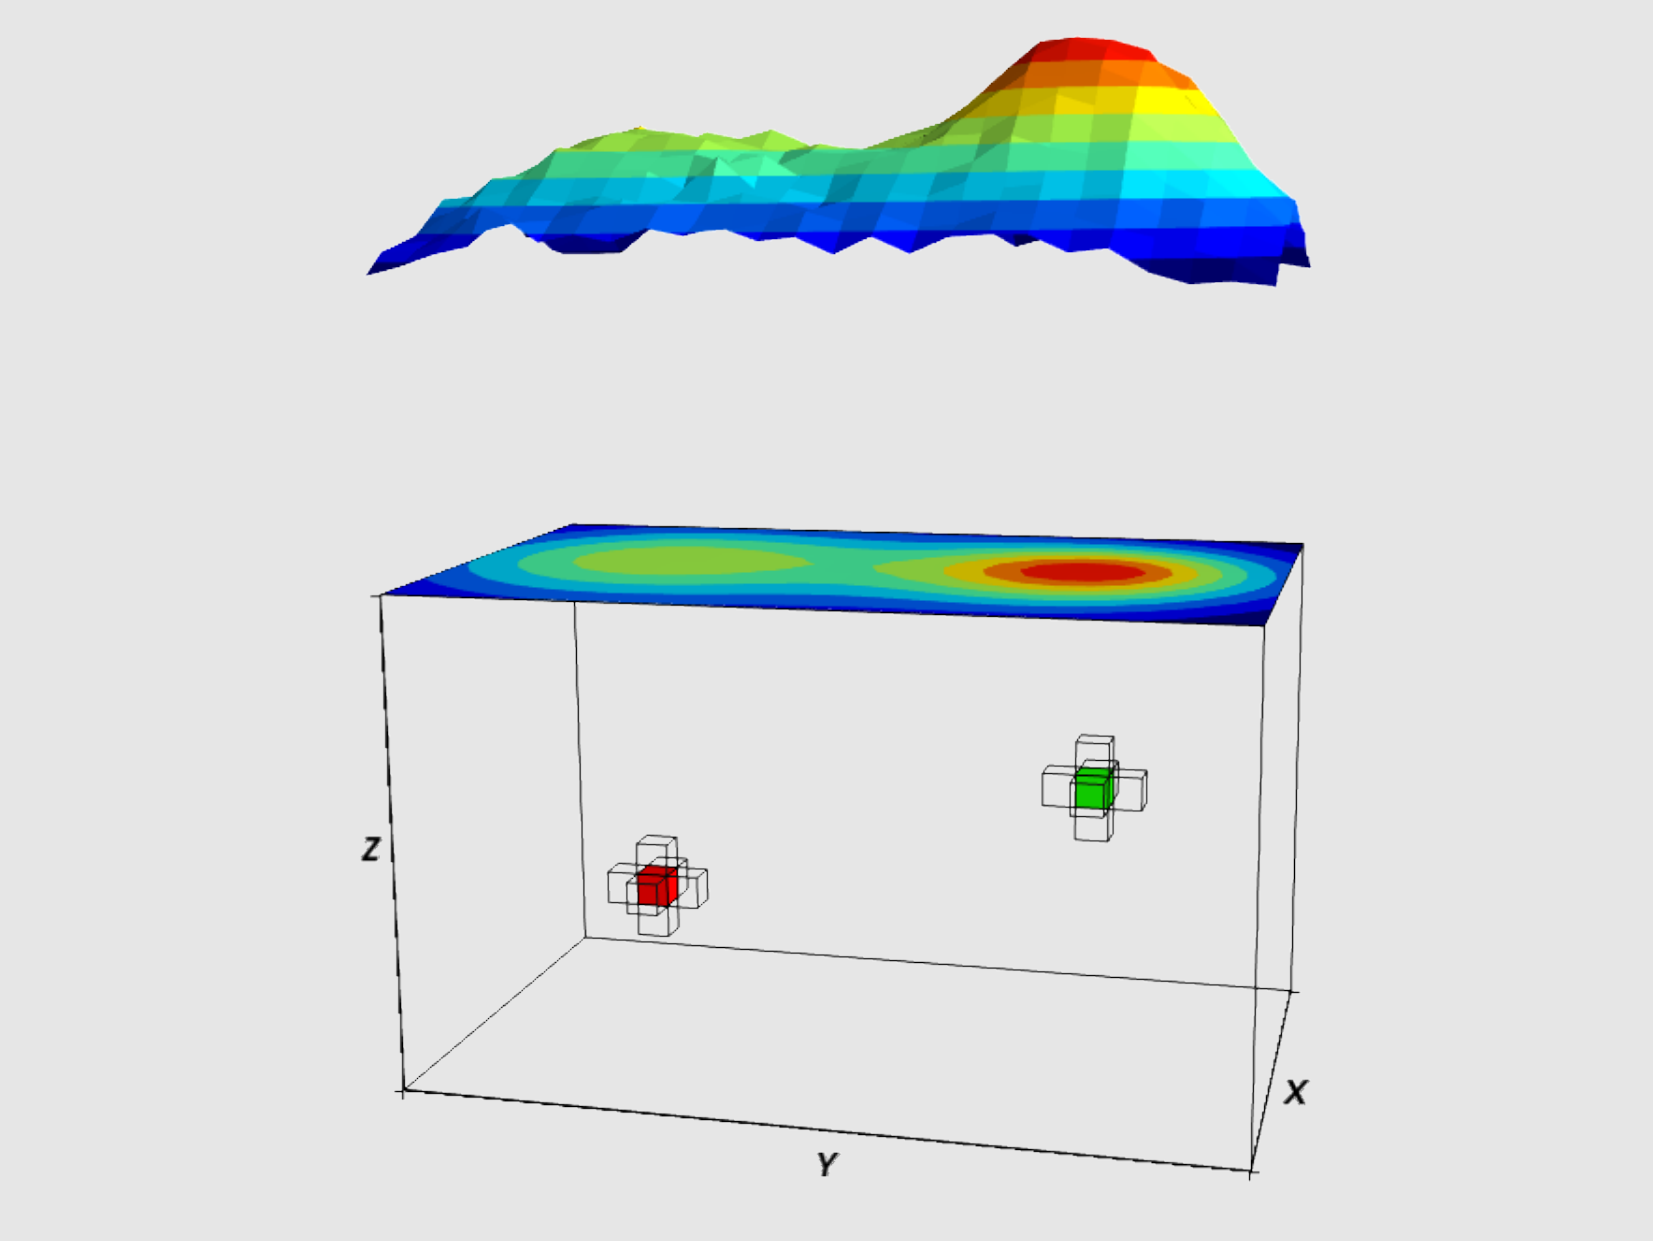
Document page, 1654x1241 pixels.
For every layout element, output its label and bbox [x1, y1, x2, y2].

picture [172, 23, 1481, 1241]
